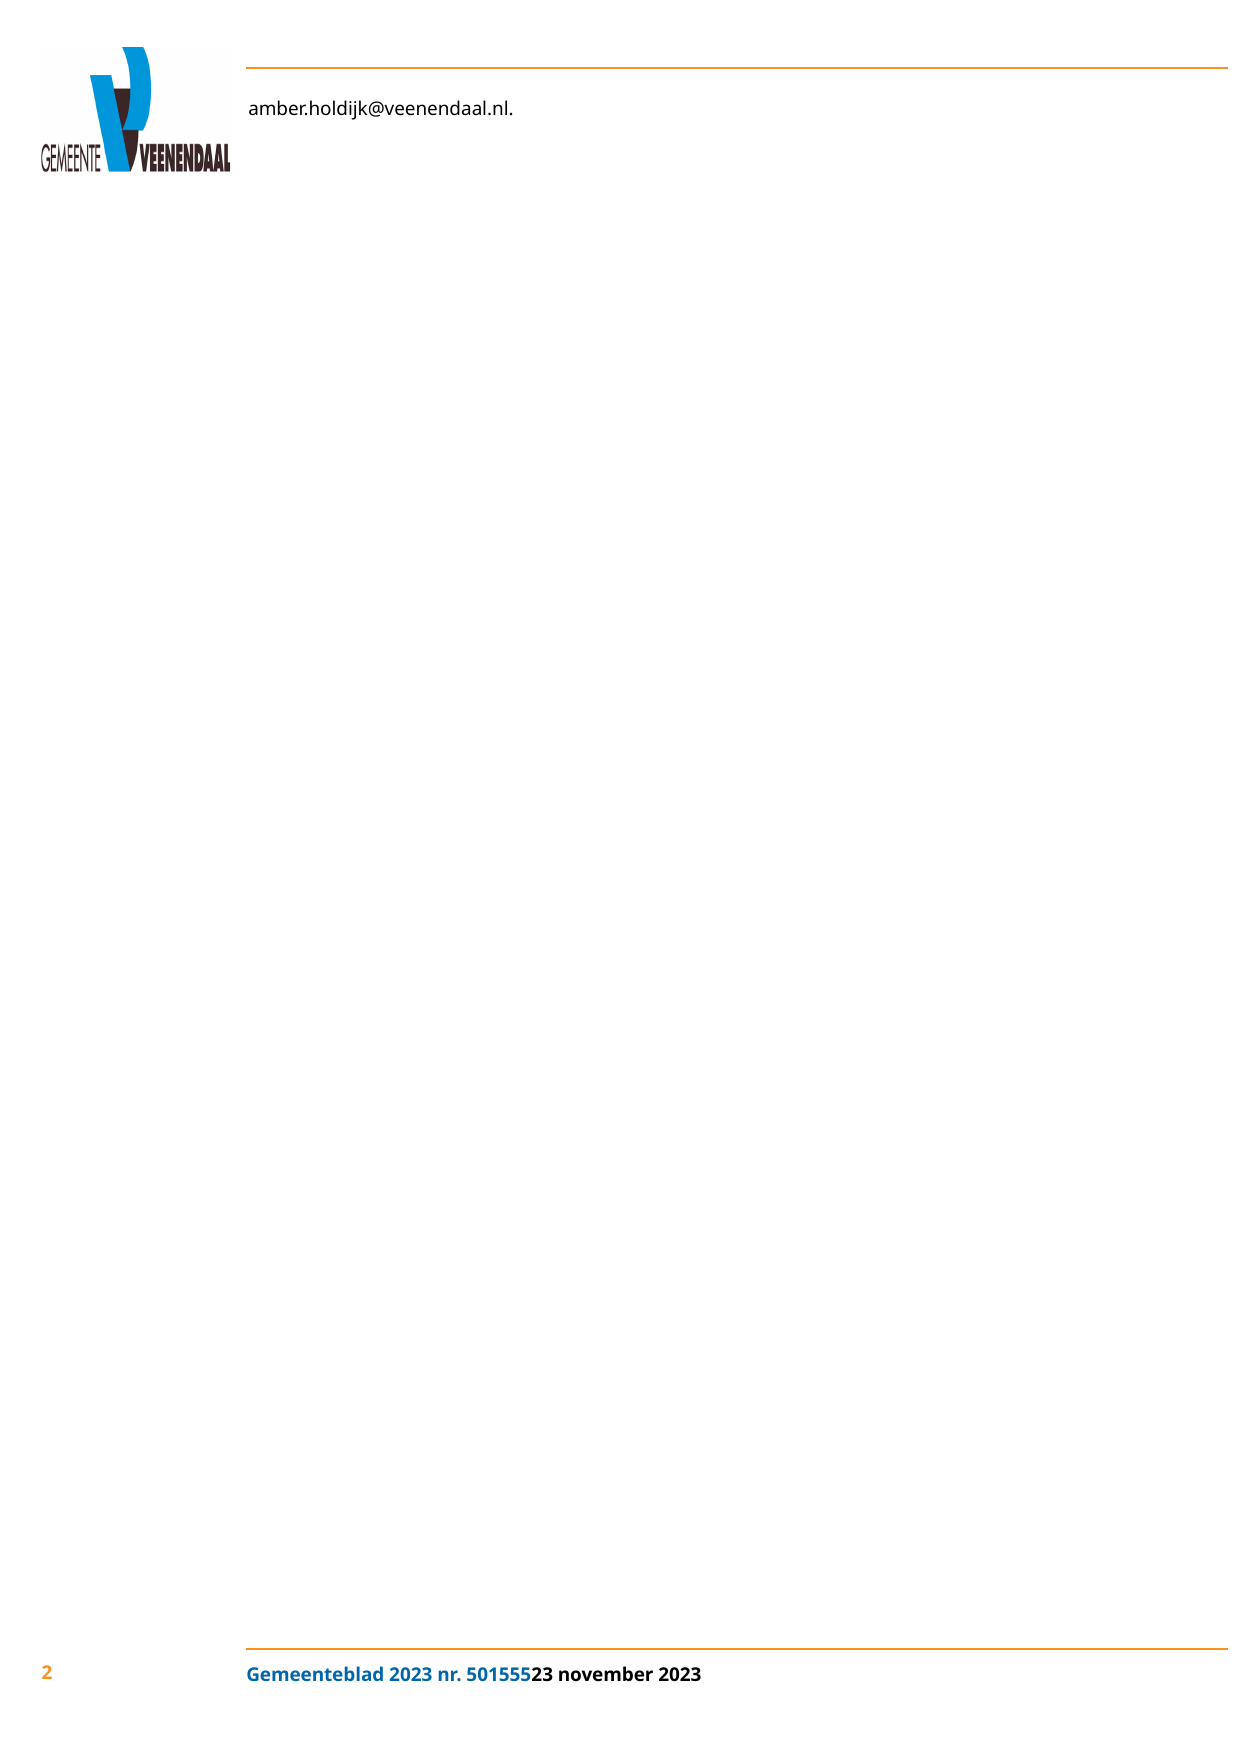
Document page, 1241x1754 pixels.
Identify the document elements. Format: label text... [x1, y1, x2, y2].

picture [41, 47, 130, 172]
text amber.holdijk@veenendaal.nl. [248, 95, 1152, 121]
picture [123, 47, 231, 172]
